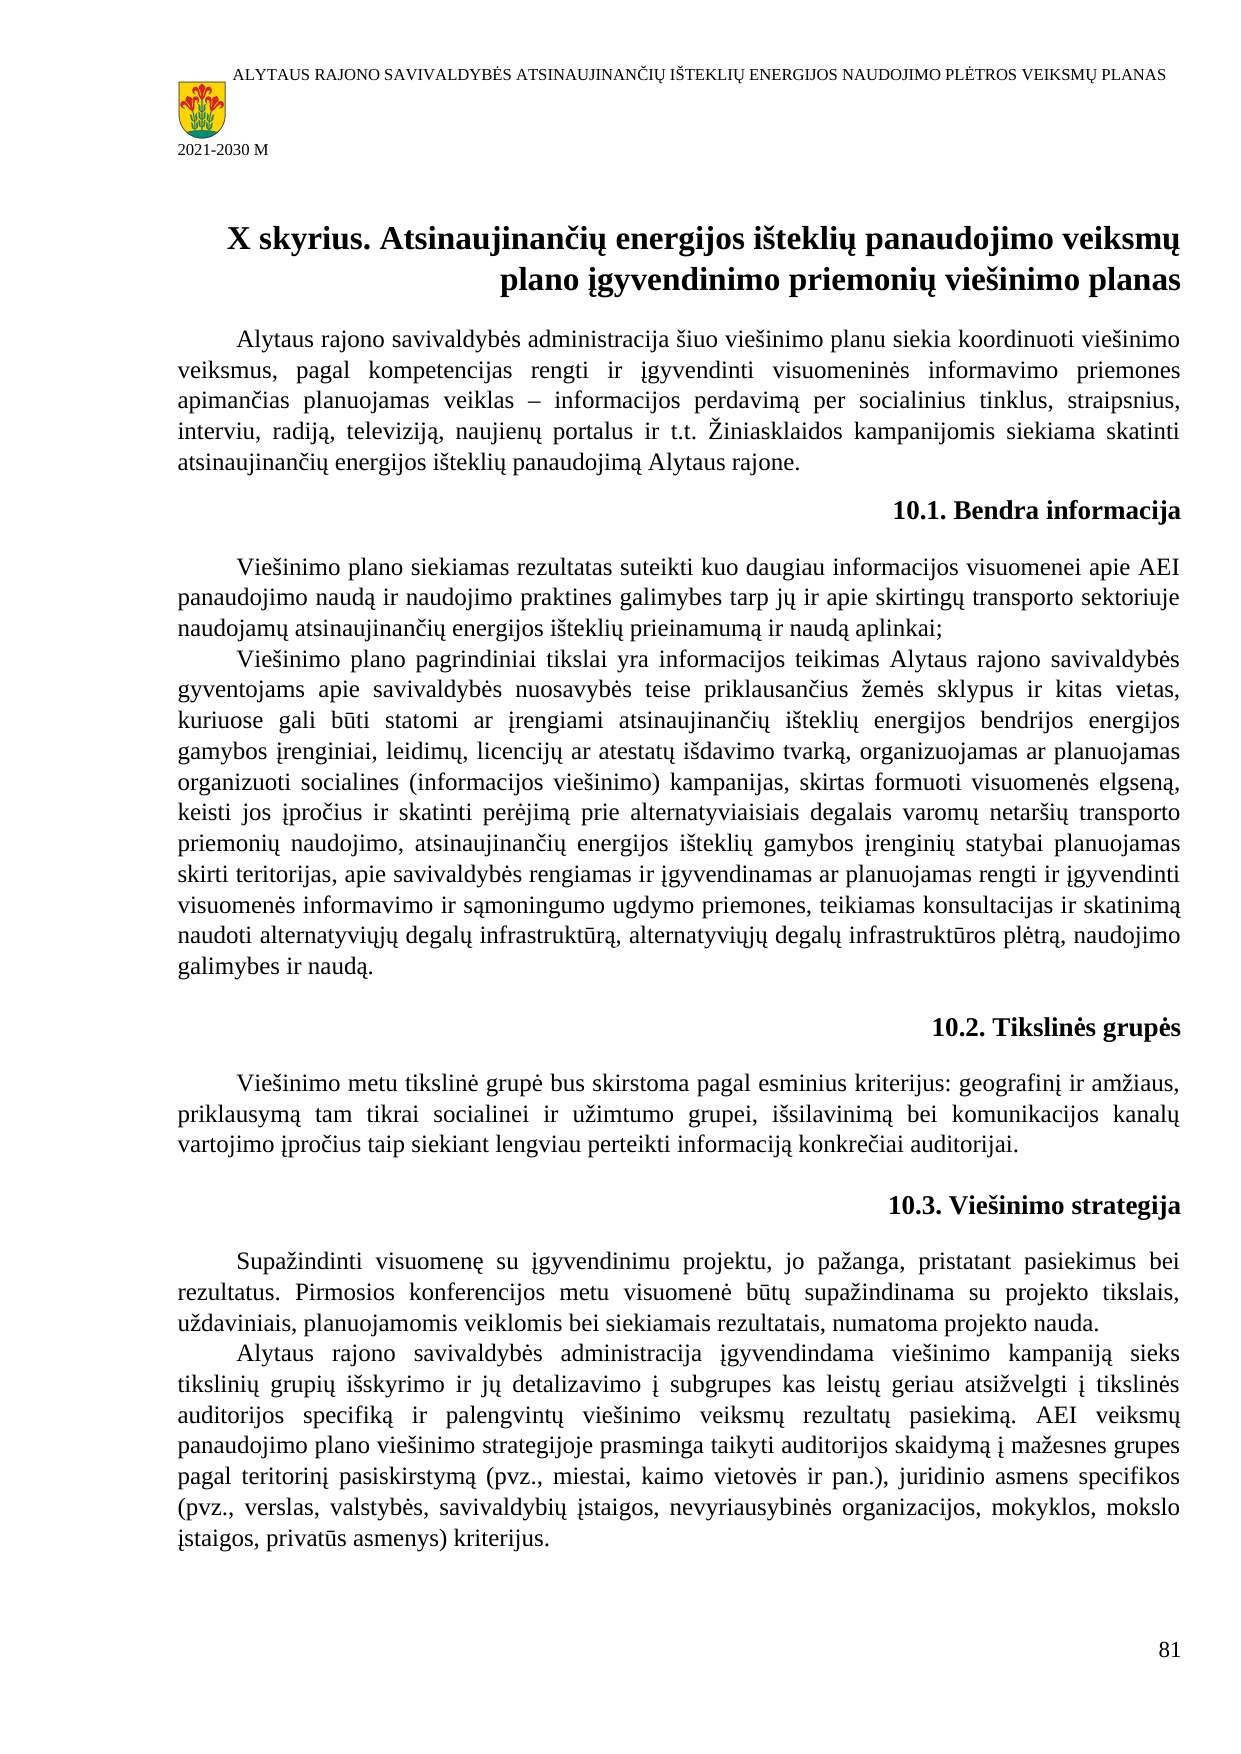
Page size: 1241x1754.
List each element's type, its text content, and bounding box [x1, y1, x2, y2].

text Supažindinti visuomenę su įgyvendinimu projektu, jo pažanga, pristatant pasiekimus bei rezultatus. Pirmosios konferencijos metu visuomenė būtų supažindinama su projekto tikslais, uždaviniais, planuojamomis veiklomis bei siekiamais rezultatais, numatoma projekto nauda. [177, 1246, 1181, 1336]
text Viešinimo metu tikslinė grupė bus skirstoma pagal esminius kriterijus: geografinį ir amžiaus, priklausymą tam tikrai socialinei ir užimtumo grupei, išsilavinimą bei komunikacijos kanalų vartojimo įpročius taip siekiant lengviau perteikti informaciją konkrečiai auditorijai. [177, 1068, 1181, 1158]
text Viešinimo plano pagrindiniai tikslai yra informacijos teikimas Alytaus rajono savivaldybės gyventojams apie savivaldybės nuosavybės teise priklausančius žemės sklypus ir kitas vietas, kuriuose gali būti statomi ar įrengiami atsinaujinančių išteklių energijos bendrijos energijos gamybos įrenginiai, leidimų, licencijų ar atestatų išdavimo tvarką, organizuojamas ar planuojamas organizuoti socialines (informacijos viešinimo) kampanijas, skirtas formuoti visuomenės elgseną, keisti jos įpročius ir skatinti perėjimą prie alternatyviaisiais degalais varomų netaršių transporto priemonių naudojimo, atsinaujinančių energijos išteklių gamybos įrenginių statybai planuojamas skirti teritorijas, apie savivaldybės rengiamas ir įgyvendinamas ar planuojamas rengti ir įgyvendinti visuomenės informavimo ir sąmoningumo ugdymo priemones, teikiamas konsultacijas ir skatinimą naudoti alternatyviųjų degalų infrastruktūrą, alternatyviųjų degalų infrastruktūros plėtrą, naudojimo galimybes ir naudą. [177, 644, 1181, 980]
text X skyrius. Atsinaujinančių energijos išteklių panaudojimo veiksmų plano įgyvendinimo priemonių viešinimo planas [177, 218, 1181, 297]
subtitle 10.2. Tikslinės grupės [177, 1011, 1181, 1042]
text Viešinimo plano siekiamas rezultatas suteikti kuo daugiau informacijos visuomenei apie AEI panaudojimo naudą ir naudojimo praktines galimybes tarp jų ir apie skirtingų transporto sektoriuje naudojamų atsinaujinančių energijos išteklių prieinamumą ir naudą aplinkai; [177, 552, 1181, 642]
text Alytaus rajono savivaldybės administracija šiuo viešinimo planu siekia koordinuoti viešinimo veiksmus, pagal kompetencijas rengti ir įgyvendinti visuomeninės informavimo priemones apimančias planuojamas veiklas – informacijos perdavimą per socialinius tinklus, straipsnius, interviu, radiją, televiziją, naujienų portalus ir t.t. Žiniasklaidos kampanijomis siekiama skatinti atsinaujinančių energijos išteklių panaudojimą Alytaus rajone. [177, 324, 1181, 476]
subtitle 10.3. Viešinimo strategija [177, 1189, 1181, 1220]
subtitle 10.1. Bendra informacija [177, 494, 1181, 526]
text Alytaus rajono savivaldybės administracija įgyvendindama viešinimo kampaniją sieks tikslinių grupių išskyrimo ir jų detalizavimo į subgrupes kas leistų geriau atsižvelgti į tikslinės auditorijos specifiką ir palengvintų viešinimo veiksmų rezultatų pasiekimą. AEI veiksmų panaudojimo plano viešinimo strategijoje prasminga taikyti auditorijos skaidymą į mažesnes grupes pagal teritorinį pasiskirstymą (pvz., miestai, kaimo vietovės ir pan.), juridinio asmens specifikos (pvz., verslas, valstybės, savivaldybių įstaigos, nevyriausybinės organizacijos, mokyklos, mokslo įstaigos, privatūs asmenys) kriterijus. [177, 1338, 1181, 1551]
